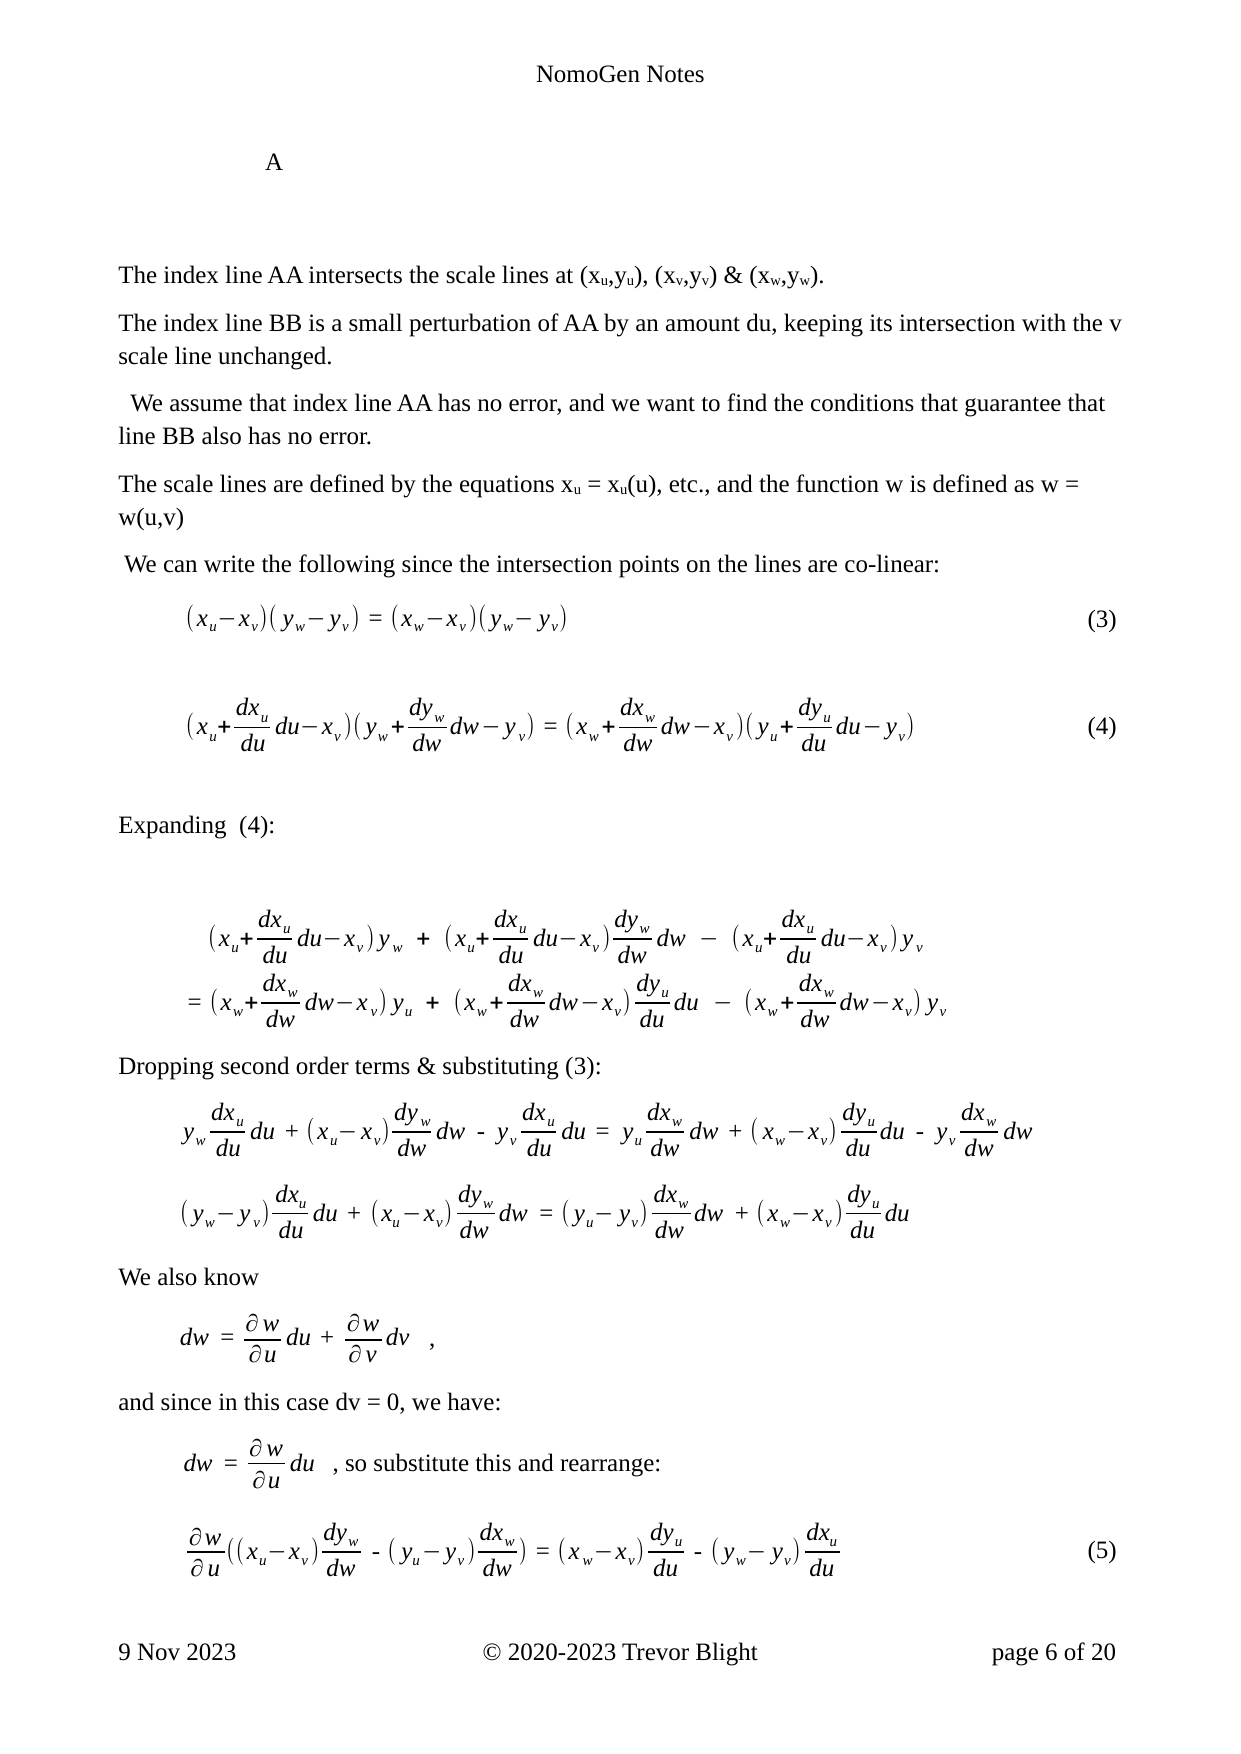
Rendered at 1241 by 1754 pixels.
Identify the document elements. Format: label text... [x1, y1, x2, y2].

table_header [118, 688, 1010, 762]
table_header [118, 597, 1010, 641]
text We assume that index line AA has no error, and we want to find the conditions that guarantee that line BB also has no error. [118, 388, 1122, 450]
text and since in this case dv = 0, we have: [118, 1387, 1122, 1416]
text , so substitute this and rearrange: [118, 1435, 1122, 1494]
table_header (3) [1010, 597, 1122, 641]
table_header [118, 1513, 1010, 1587]
text , [162, 1309, 1122, 1368]
table_header (4) [1010, 688, 1122, 762]
table_header (5) [1010, 1513, 1122, 1587]
text The index line AA intersects the scale lines at (xu,yu), (xv,yv) & (xw,yw). [118, 260, 1122, 289]
text Dropping second order terms & substituting (3): [118, 1051, 1122, 1080]
text The index line BB is a small perturbation of AA by an amount du, keeping its intersection with the v scale line unchanged. [118, 308, 1122, 369]
text The scale lines are defined by the equations xu = xu(u), etc., and the function w is defined as w = w(u,v) [118, 469, 1122, 531]
text Expanding (4): [118, 810, 1122, 839]
text We also know [118, 1262, 1122, 1291]
text We can write the following since the intersection points on the lines are co-linear: [118, 549, 1122, 578]
